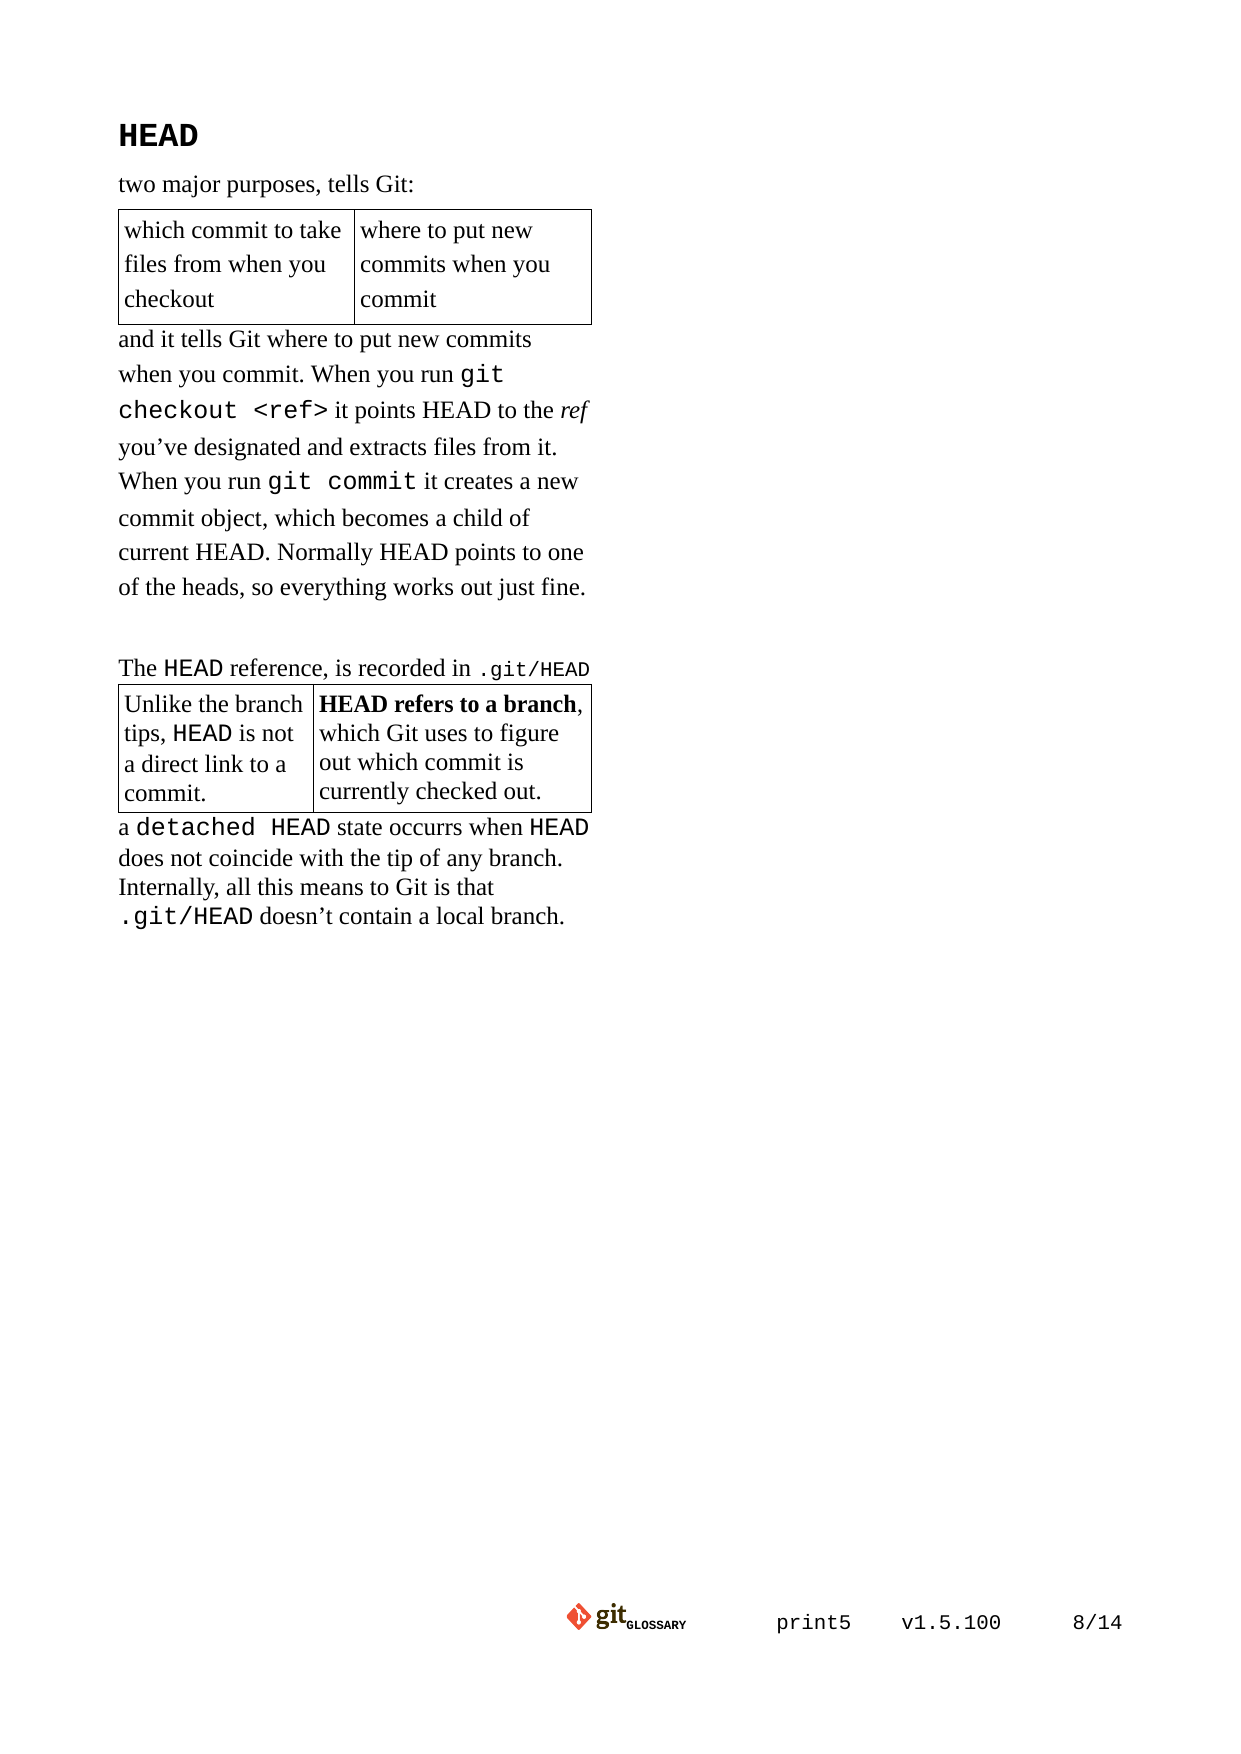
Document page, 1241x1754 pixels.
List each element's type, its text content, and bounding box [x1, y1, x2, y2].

picture [566, 1603, 627, 1630]
text two major purposes, tells Git: [118, 169, 591, 197]
table_header HEAD refers to a branch, which Git uses to figure out which commit is currently checked out. [314, 685, 591, 812]
text and it tells Git where to put new commits when you commit. When you run git checkout <ref> it points HEAD to the ref you’ve designated and extracts files from it. When you run git commit it creates a new commit object, which becomes a child of current HEAD. Normally HEAD points to one of the heads, so everything works out just fine. [118, 325, 591, 601]
text The HEAD reference, is recorded in .git/HEAD [118, 653, 591, 684]
table_header Unlike the branch tips, HEAD is not a direct link to a commit. [119, 685, 313, 812]
table_header where to put new commits when you commit [355, 210, 591, 324]
table_header which commit to take files from when you checkout [119, 210, 354, 324]
text a detached HEAD state occurrs when HEAD does not coincide with the tip of any branch. Internally, all this means to Git is that .git/HEAD doesn’t contain a local branch. [118, 813, 591, 932]
subtitle HEAD [118, 118, 591, 156]
